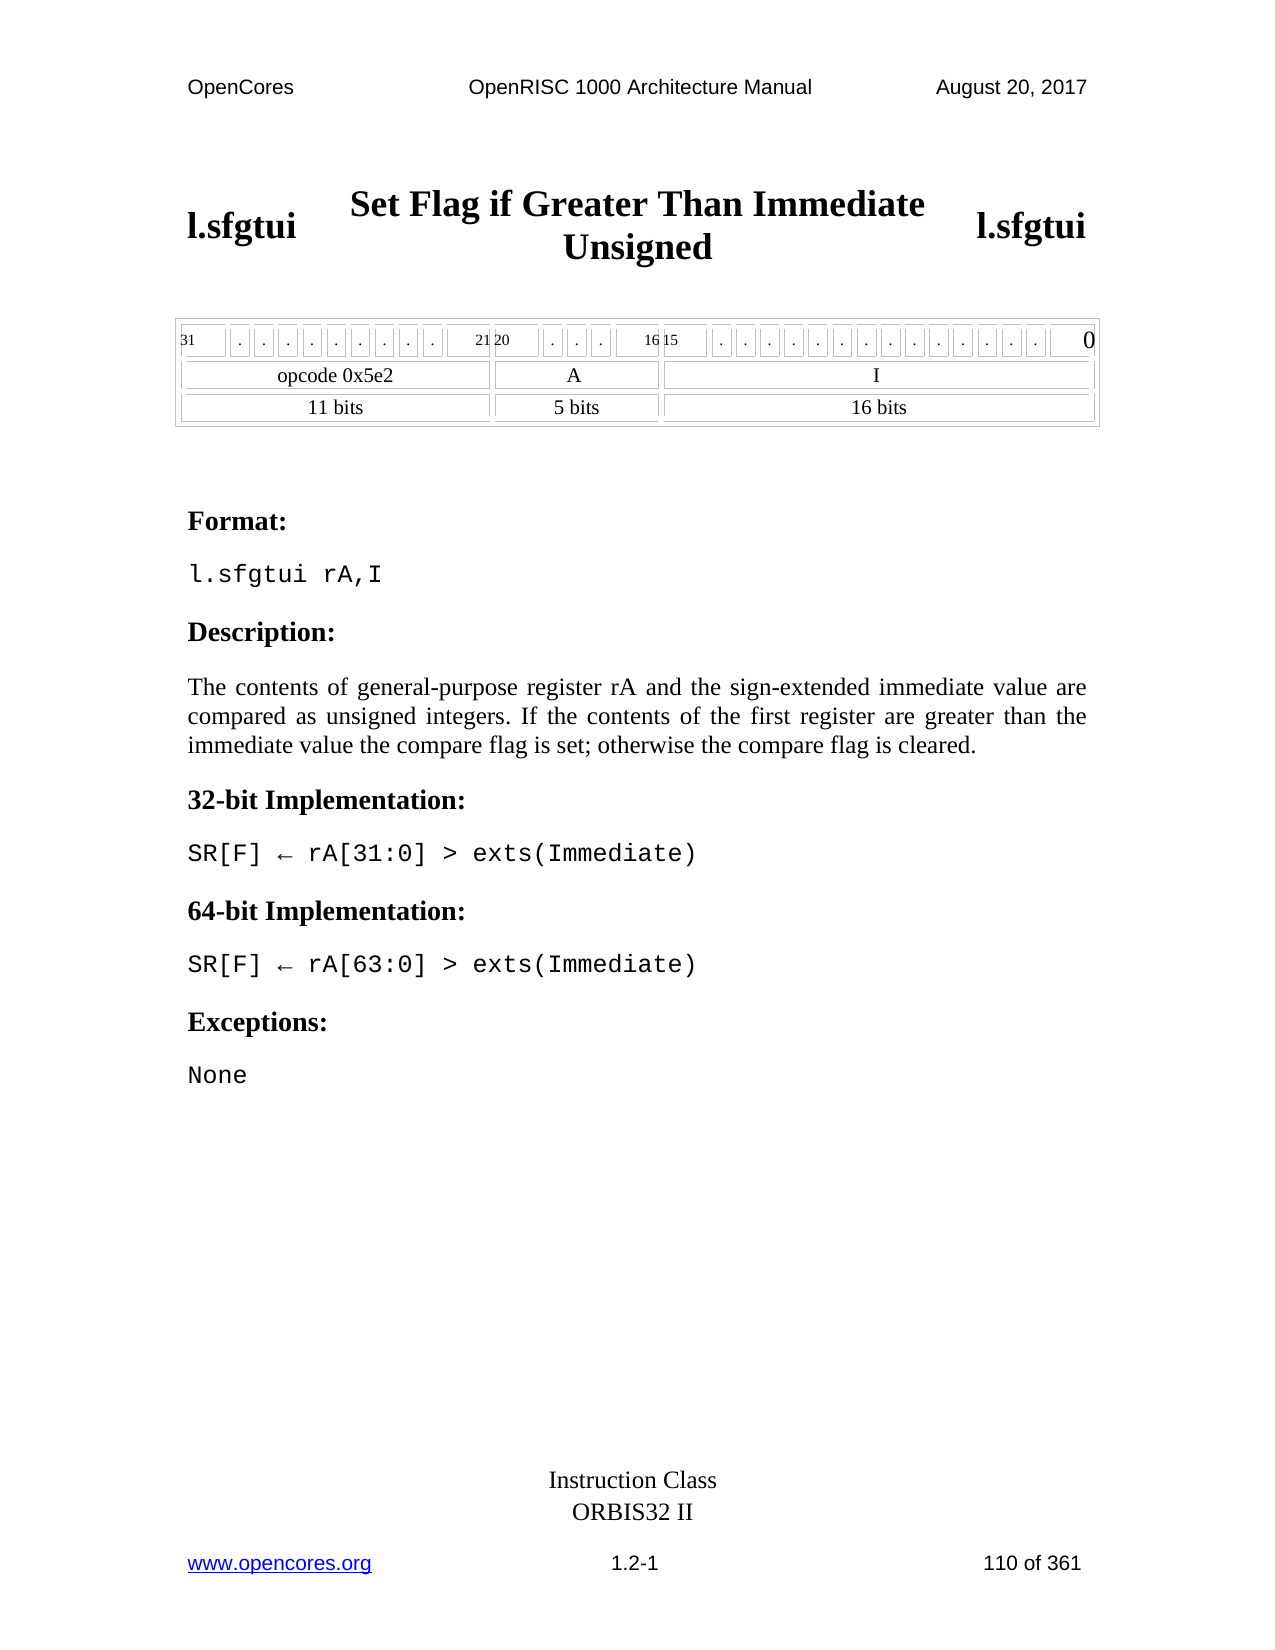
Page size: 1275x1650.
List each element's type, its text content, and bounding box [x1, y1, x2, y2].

text None [187, 1062, 1087, 1091]
text Exceptions: [187, 1005, 1087, 1037]
text Description: [187, 615, 1087, 647]
text l.sfgtui rA,I [187, 561, 1087, 590]
text Format: [187, 504, 1087, 536]
text SR[F] ← rA[63:0] > exts(Immediate) [187, 952, 1087, 980]
text SR[F] ← rA[31:0] > exts(Immediate) [187, 841, 1087, 869]
text The contents of general-purpose register rA and the sign-extended immediate value are compared as unsigned integers. If the contents of the first register are greater than the immediate value the compare flag is set; otherwise the compare flag is cleared. [187, 672, 1087, 758]
text 32-bit Implementation: [187, 783, 1087, 816]
text 64-bit Implementation: [187, 894, 1087, 927]
